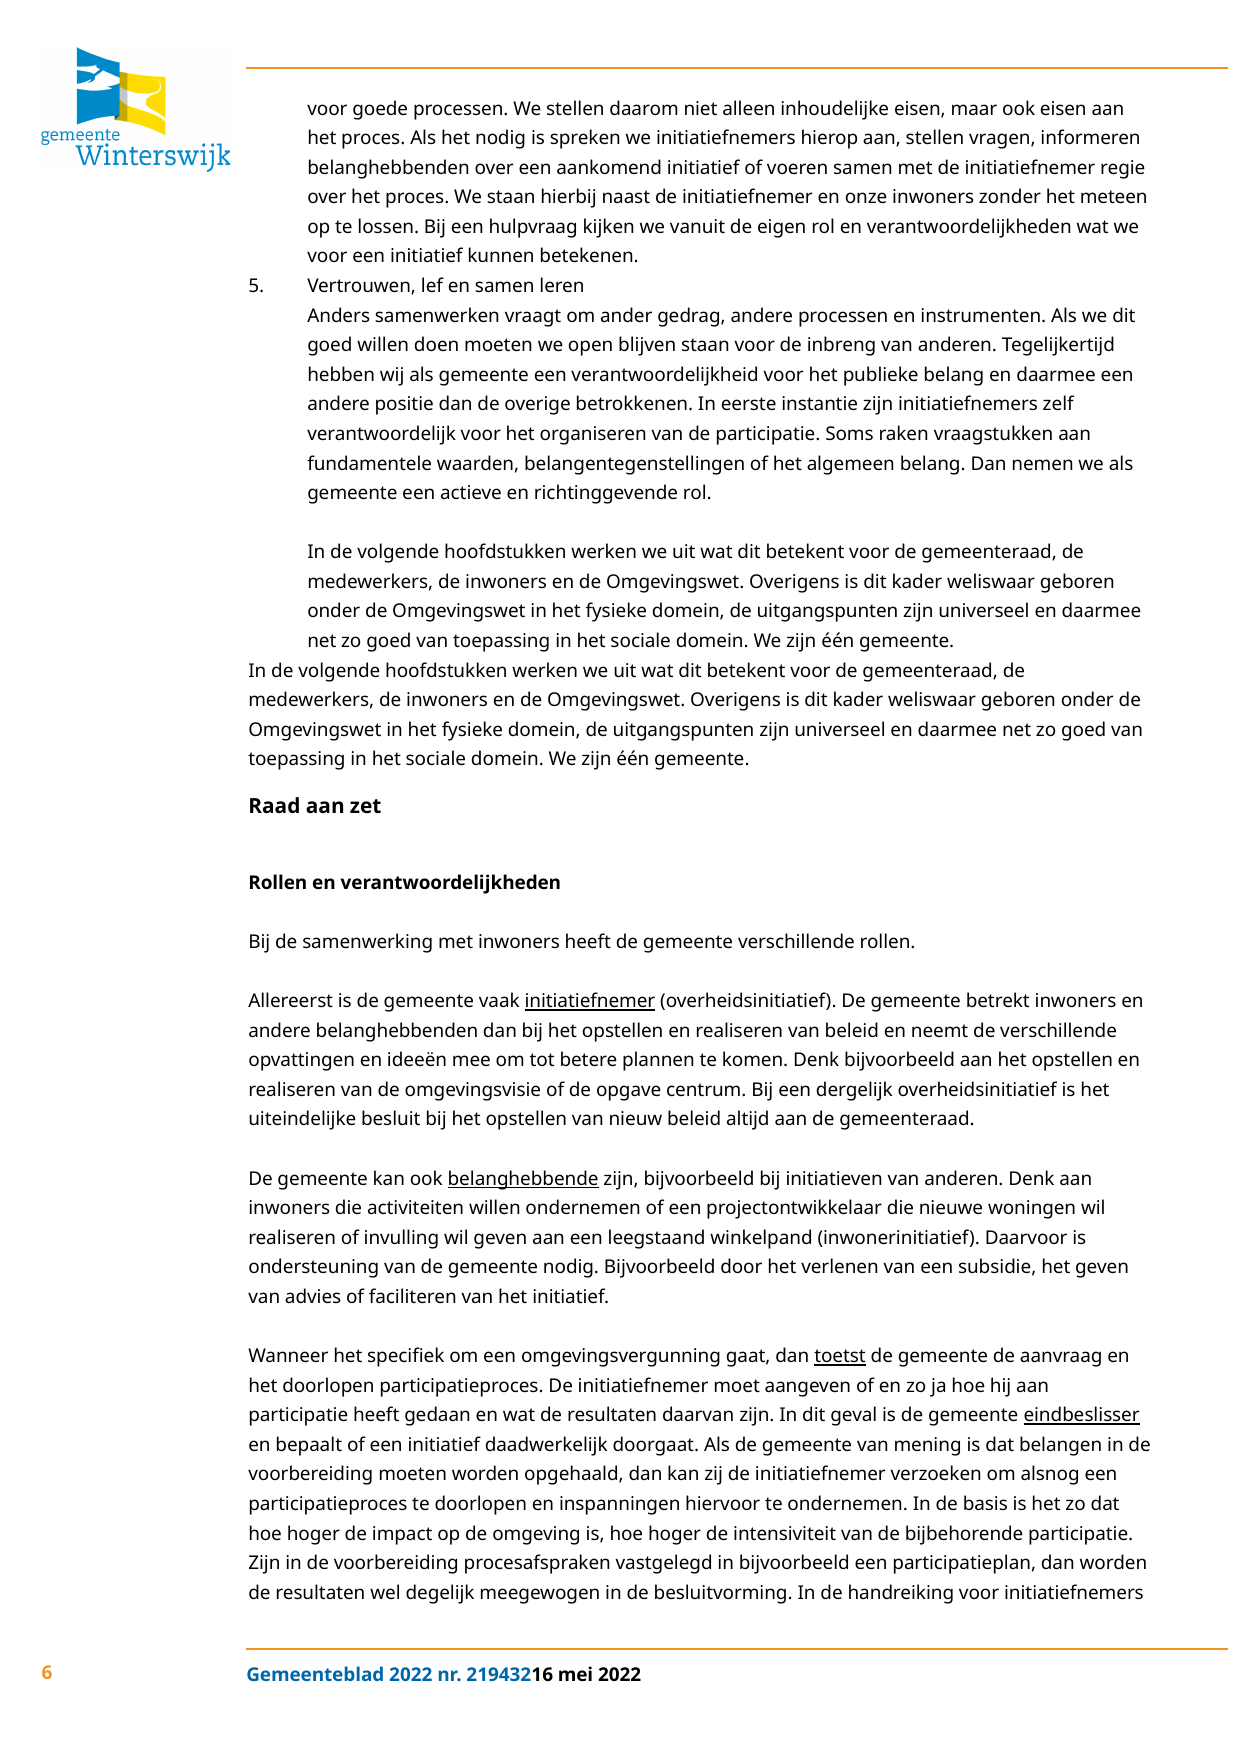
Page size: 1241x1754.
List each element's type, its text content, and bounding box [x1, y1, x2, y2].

list voor goede processen. We stellen daarom niet alleen inhoudelijke eisen, maar ook eisen aan het proces. Als het nodig is spreken we initiatiefnemers hierop aan, stellen vragen, informeren belanghebbenden over een aankomend initiatief of voeren samen met de initiatiefnemer regie over het proces. We staan hierbij naast de initiatiefnemer en onze inwoners zonder het meteen op te lossen. Bij een hulpvraag kijken we vanuit de eigen rol en verantwoordelijkheden wat we voor een initiatief kunnen betekenen. [248, 95, 1152, 268]
text Rollen en verantwoordelijkheden [248, 869, 1152, 895]
text Wanneer het specifiek om een omgevingsvergunning gaat, dan toetst de gemeente de aanvraag en het doorlopen participatieproces. De initiatiefnemer moet aangeven of en zo ja hoe hij aan participatie heeft gedaan en wat de resultaten daarvan zijn. In dit geval is de gemeente eindbeslisser en bepaalt of een initiatief daadwerkelijk doorgaat. Als de gemeente van mening is dat belangen in de voorbereiding moeten worden opgehaald, dan kan zij de initiatiefnemer verzoeken om alsnog een participatieproces te doorlopen en inspanningen hiervoor te ondernemen. In de basis is het zo dat hoe hoger de impact op de omgeving is, hoe hoger de intensiviteit van de bijbehorende participatie. Zijn in de voorbereiding procesafspraken vastgelegd in bijvoorbeeld een participatieplan, dan worden de resultaten wel degelijk meegewogen in de besluitvorming. In de handreiking voor initiatiefnemers [248, 1342, 1152, 1605]
text Bij de samenwerking met inwoners heeft de gemeente verschillende rollen. [248, 928, 1152, 954]
list Anders samenwerken vraagt om ander gedrag, andere processen en instrumenten. Als we dit goed willen doen moeten we open blijven staan voor de inbreng van anderen. Tegelijkertijd hebben wij als gemeente een verantwoordelijkheid voor het publieke belang en daarmee een andere positie dan de overige betrokkenen. In eerste instantie zijn initiatiefnemers zelf verantwoordelijk voor het organiseren van de participatie. Soms raken vraagstukken aan fundamentele waarden, belangentegenstellingen of het algemeen belang. Dan nemen we als gemeente een actieve en richtinggevende rol. [248, 302, 1152, 505]
picture [41, 47, 231, 172]
list In de volgende hoofdstukken werken we uit wat dit betekent voor de gemeenteraad, de medewerkers, de inwoners en de Omgevingswet. Overigens is dit kader weliswaar geboren onder de Omgevingswet in het fysieke domein, de uitgangspunten zijn universeel en daarmee net zo goed van toepassing in het sociale domein. We zijn één gemeente. [248, 538, 1152, 653]
picture [225, 153, 231, 162]
text In de volgende hoofdstukken werken we uit wat dit betekent voor de gemeenteraad, de medewerkers, de inwoners en de Omgevingswet. Overigens is dit kader weliswaar geboren onder de Omgevingswet in het fysieke domein, de uitgangspunten zijn universeel en daarmee net zo goed van toepassing in het sociale domein. We zijn één gemeente. [248, 657, 1152, 771]
list Vertrouwen, lef en samen leren [248, 272, 1152, 298]
text Raad aan zet [248, 791, 1152, 820]
text De gemeente kan ook belanghebbende zijn, bijvoorbeeld bij initiatieven van anderen. Denk aan inwoners die activiteiten willen ondernemen of een projectontwikkelaar die nieuwe woningen wil realiseren of invulling wil geven aan een leegstaand winkelpand (inwonerinitiatief). Daarvoor is ondersteuning van de gemeente nodig. Bijvoorbeeld door het verlenen van een subsidie, het geven van advies of faciliteren van het initiatief. [248, 1165, 1152, 1309]
text Allereerst is de gemeente vaak initiatiefnemer (overheidsinitiatief). De gemeente betrekt inwoners en andere belanghebbenden dan bij het opstellen en realiseren van beleid en neemt de verschillende opvattingen en ideeën mee om tot betere plannen te komen. Denk bijvoorbeeld aan het opstellen en realiseren van de omgevingsvisie of de opgave centrum. Bij een dergelijk overheidsinitiatief is het uiteindelijke besluit bij het opstellen van nieuw beleid altijd aan de gemeenteraad. [248, 987, 1152, 1131]
